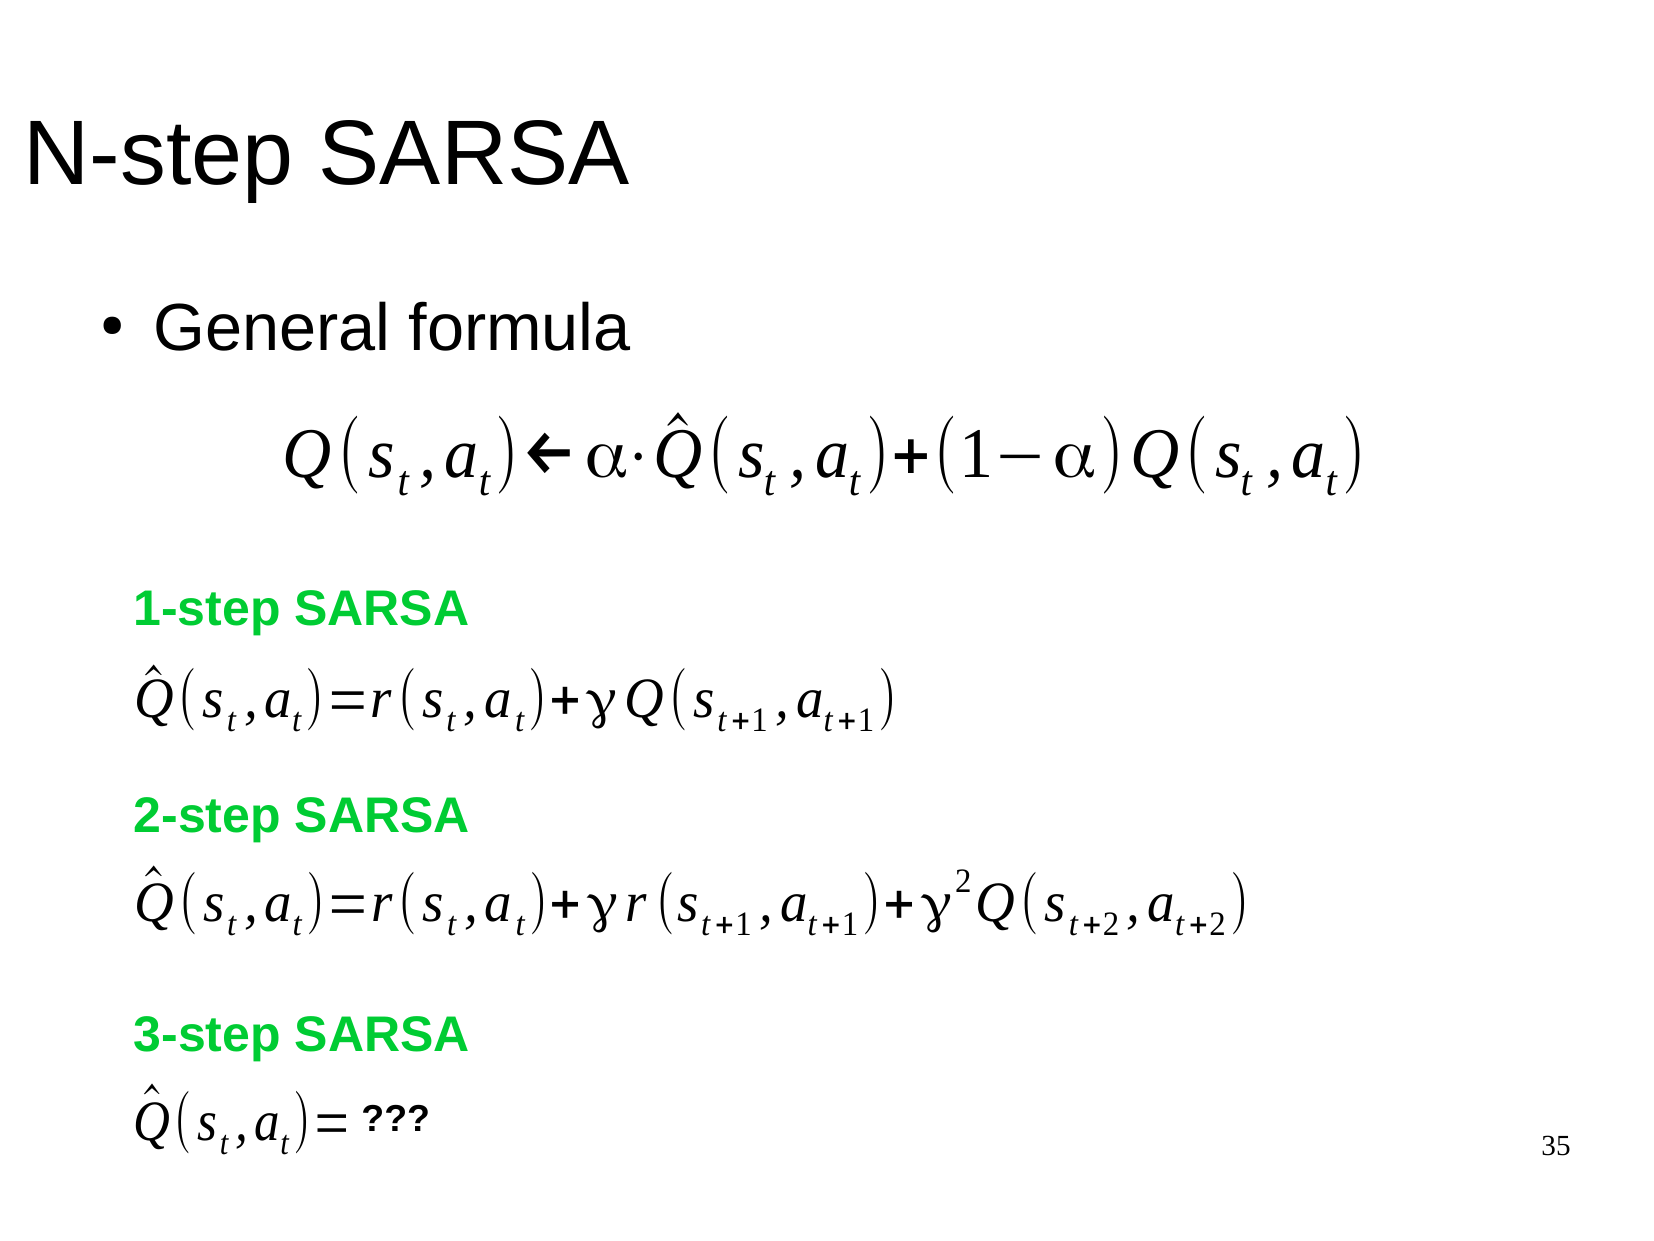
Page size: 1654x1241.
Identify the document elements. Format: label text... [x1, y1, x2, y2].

title N-step SARSA [23, 49, 1512, 257]
chart [120, 1079, 1509, 1161]
text_box 2-step SARSA [118, 779, 485, 851]
list General formula [82, 290, 1571, 1010]
text_box 3-step SARSA [118, 998, 485, 1070]
chart [120, 659, 909, 739]
chart [265, 406, 1383, 505]
chart [120, 860, 1261, 942]
text_box ??? [346, 1082, 1515, 1155]
text_box 1-step SARSA [118, 573, 485, 645]
